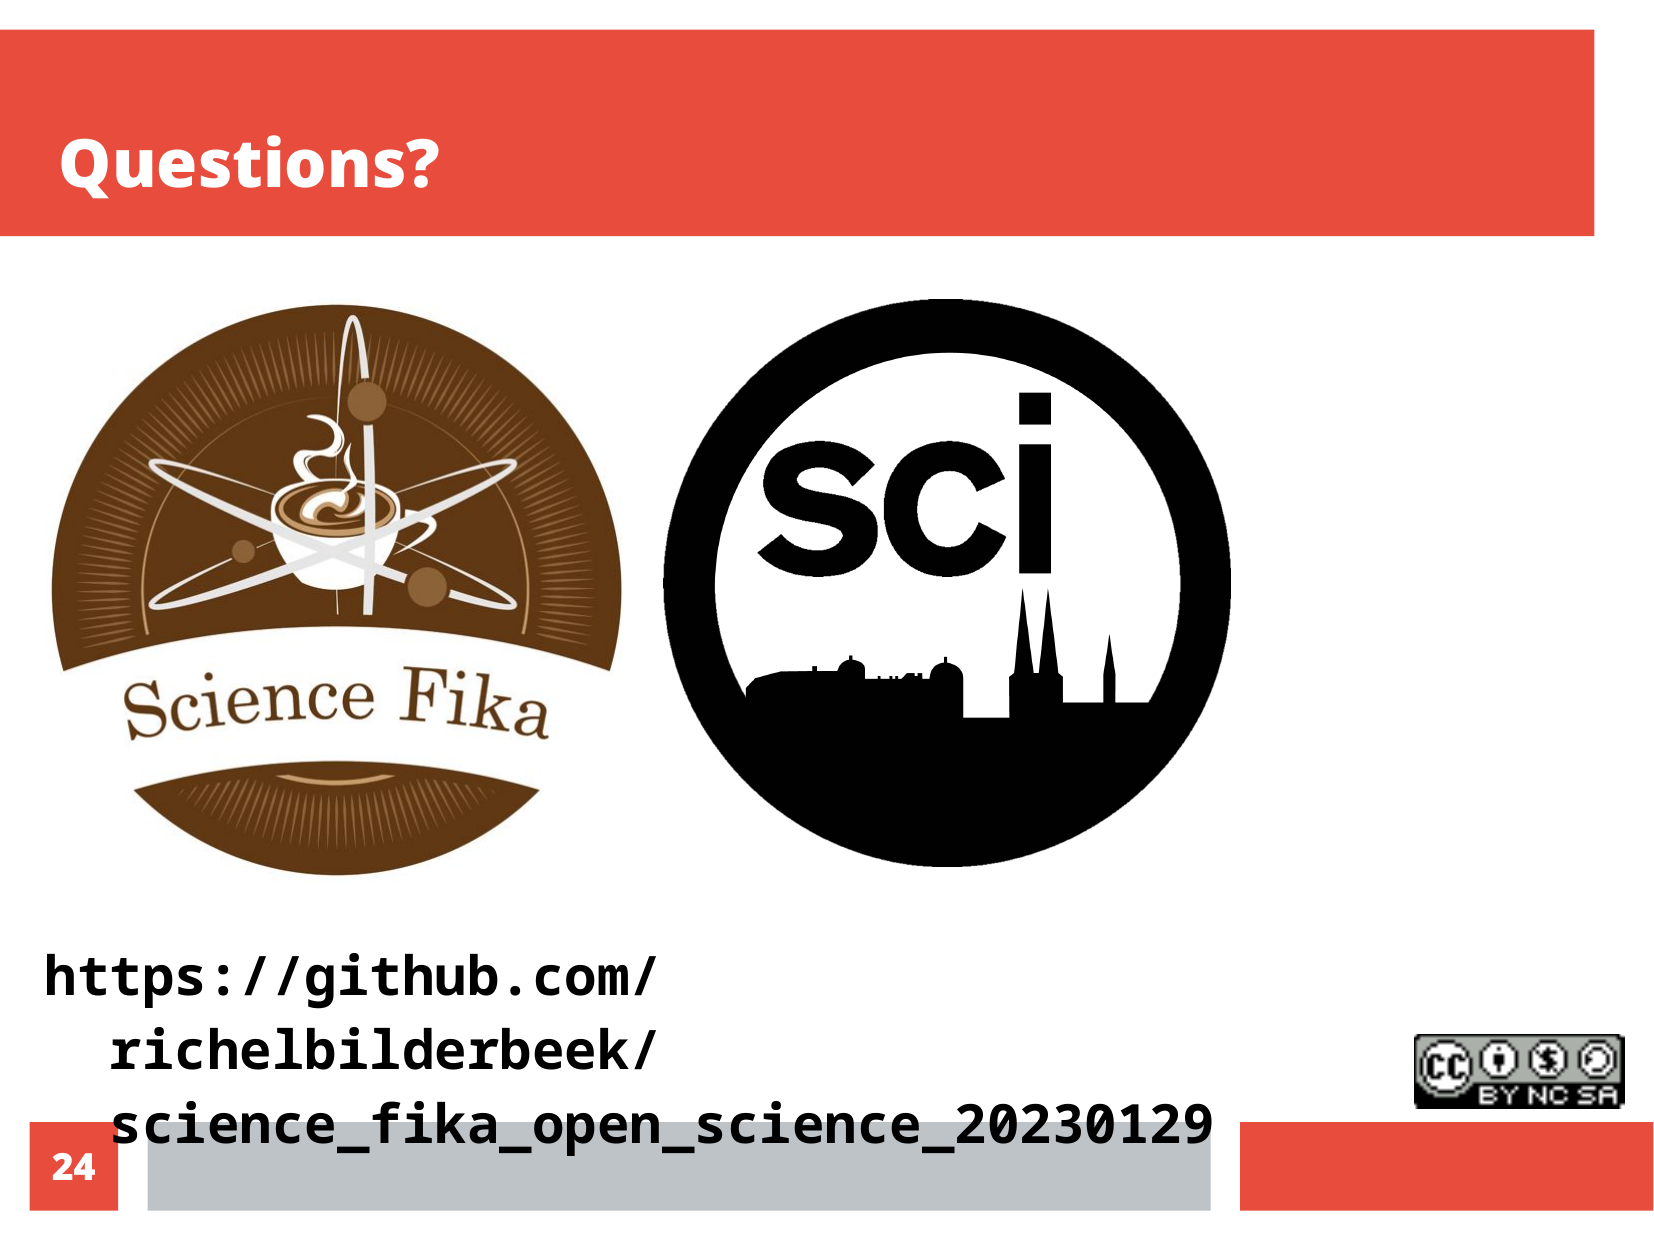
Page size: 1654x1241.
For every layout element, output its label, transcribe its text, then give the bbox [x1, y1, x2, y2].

picture [45, 297, 630, 883]
picture [1434, 1034, 1625, 1109]
text_box https://github.com/ richelbilderbeek/ science_fika_open_science_20230129 [30, 930, 1434, 1111]
picture [663, 299, 1231, 867]
title Questions? [59, 59, 1595, 207]
